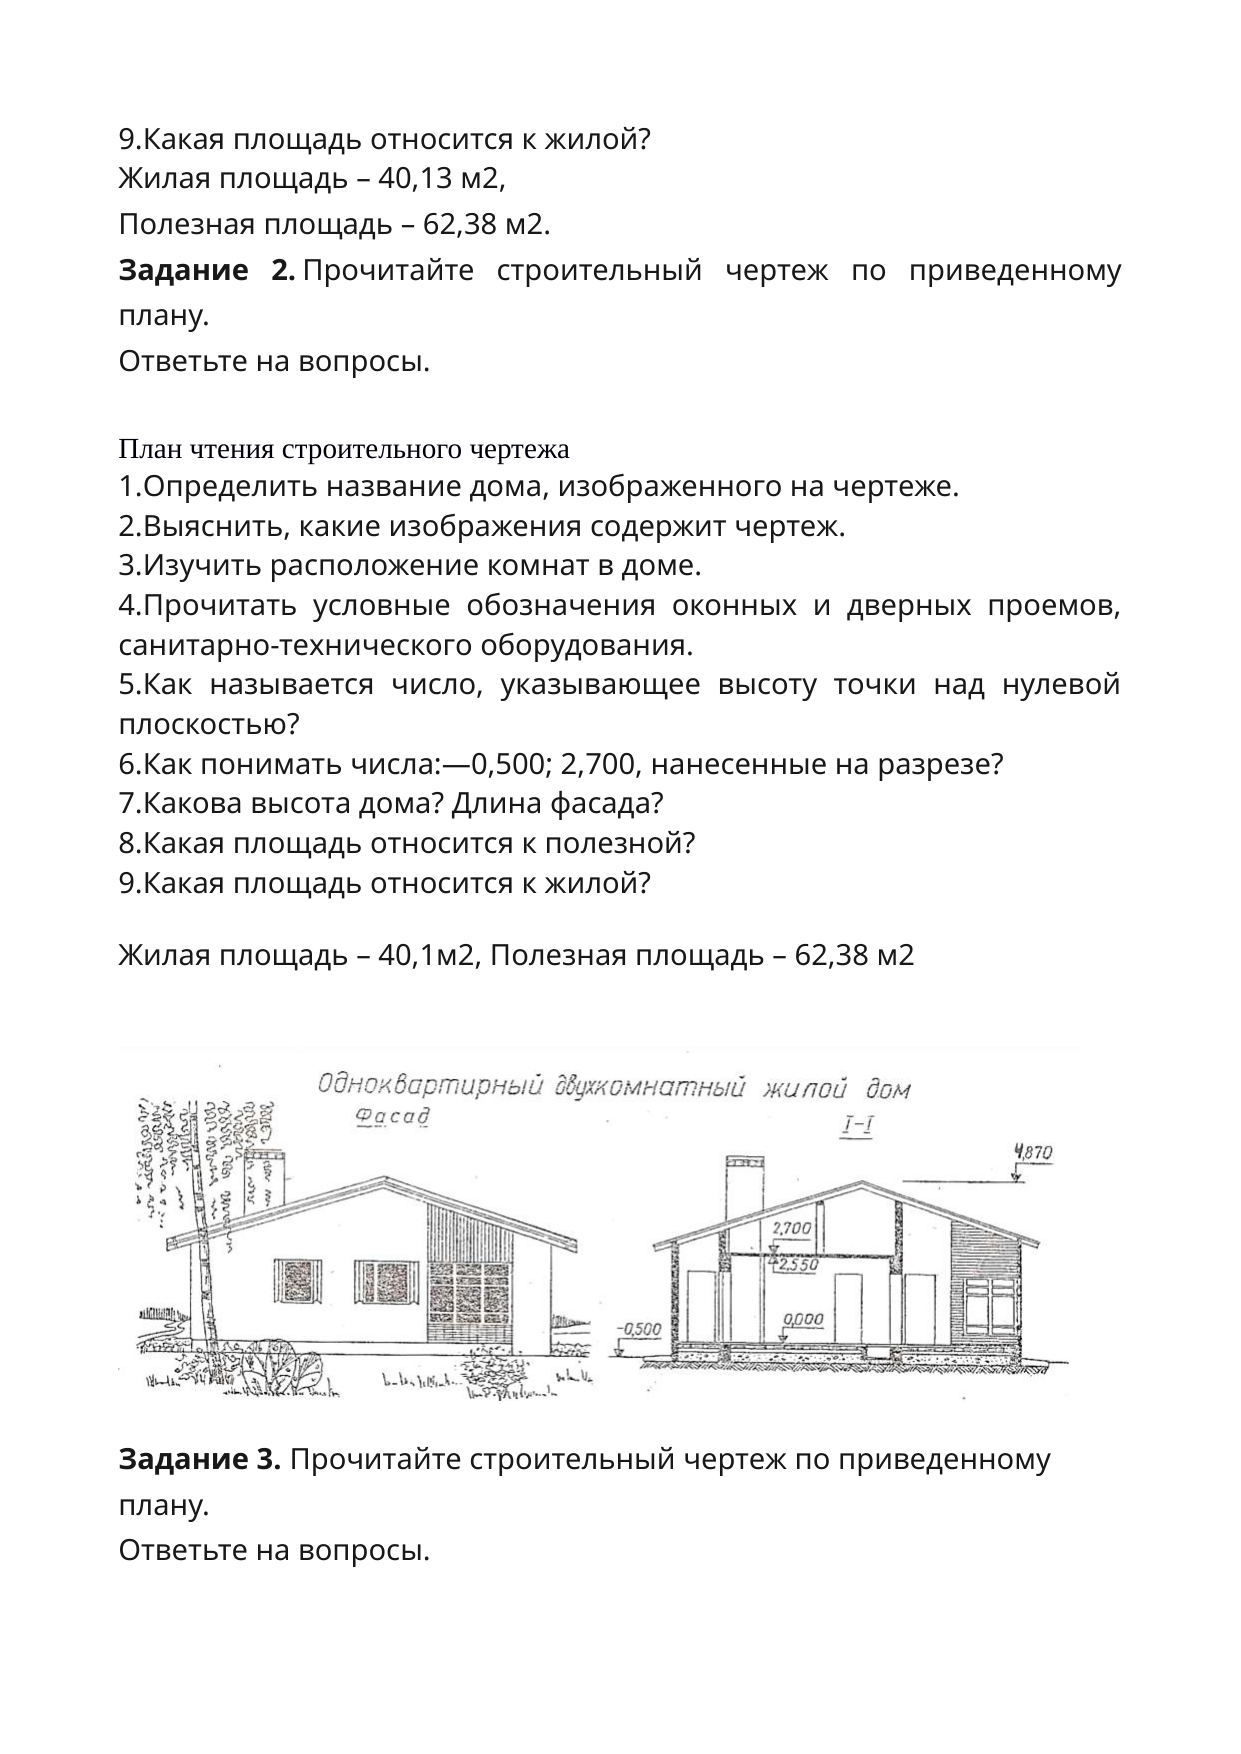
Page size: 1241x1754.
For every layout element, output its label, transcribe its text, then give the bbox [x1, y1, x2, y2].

list Прочитать условные обозначения оконных и дверных проемов, санитарно-технического оборудования. [118, 584, 1122, 663]
text Ответьте на вопросы. [118, 1529, 1122, 1569]
list Определить название дома, изображенного на чертеже. [118, 465, 1122, 505]
list Изучить расположение комнат в доме. [118, 544, 1122, 584]
text Жилая площадь – 40,13 м2, [118, 158, 1122, 197]
text Полезная площадь – 62,38 м2. [118, 203, 1122, 243]
list Какая площадь относится к жилой? [118, 862, 1122, 902]
text Жилая площадь – 40,1м2, Полезная площадь – 62,38 м2 [118, 935, 1122, 974]
text Задание 2. Прочитайте строительный чертеж по приведенному плану. [118, 249, 1122, 334]
list Какая площадь относится к жилой? [118, 118, 1122, 158]
text Задание 3. Прочитайте строительный чертеж по приведенному плану. [118, 1438, 1122, 1524]
subtitle План чтения строительного чертежа [118, 432, 1122, 465]
list Выяснить, какие изображения содержит чертеж. [118, 505, 1122, 544]
list Какова высота дома? Длина фасада? [118, 783, 1122, 822]
list Как называется число, указывающее высоту точки над нулевой плоскостью? [118, 663, 1122, 743]
list Какая площадь относится к полезной? [118, 822, 1122, 862]
list Как понимать числа:—0,500; 2,700, нанесенные на разрезе? [118, 743, 1122, 783]
text Ответьте на вопросы. [118, 340, 1122, 380]
